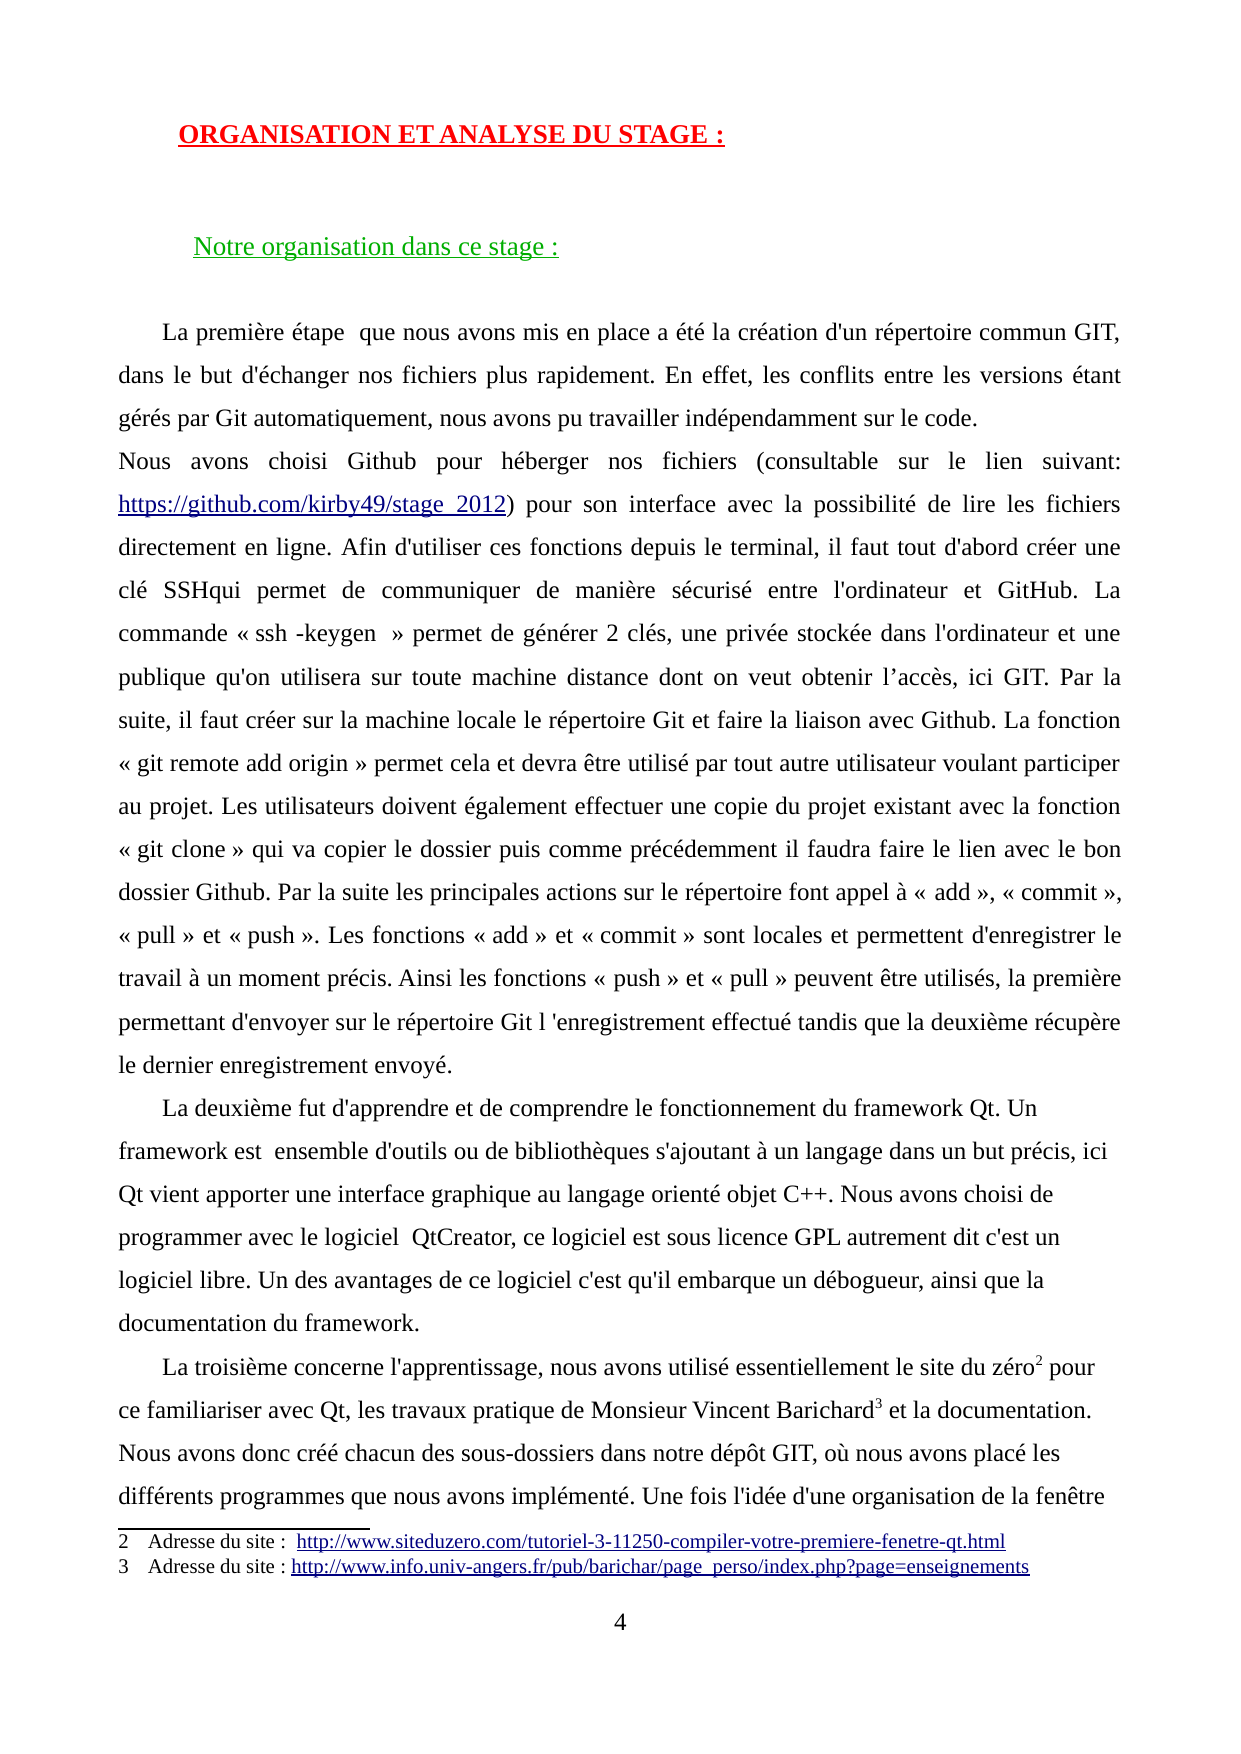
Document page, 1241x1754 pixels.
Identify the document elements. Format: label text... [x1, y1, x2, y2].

text Adresse du site : http://www.info.univ-angers.fr/pub/barichar/page_perso/index.php?page=enseignements [118, 1553, 1122, 1578]
text La première étape que nous avons mis en place a été la création d'un répertoire commun GIT, dans le but d'échanger nos fichiers plus rapidement. En effet, les conflits entre les versions étant gérés par Git automatiquement, nous avons pu travailler indépendamment sur le code. [118, 317, 1122, 432]
subtitle Notre organisation dans ce stage : [118, 230, 1122, 261]
text Nous avons choisi Github pour héberger nos fichiers (consultable sur le lien suivant: https://github.com/kirby49/stage_2012) pour son interface avec la possibilité de lire les fichiers directement en ligne. Afin d'utiliser ces fonctions depuis le terminal, il faut tout d'abord créer une clé SSHqui permet de communiquer de manière sécurisé entre l'ordinateur et GitHub. La commande « ssh -keygen » permet de générer 2 clés, une privée stockée dans l'ordinateur et une publique qu'on utilisera sur toute machine distance dont on veut obtenir l’accès, ici GIT. Par la suite, il faut créer sur la machine locale le répertoire Git et faire la liaison avec Github. La fonction « git remote add origin » permet cela et devra être utilisé par tout autre utilisateur voulant participer au projet. Les utilisateurs doivent également effectuer une copie du projet existant avec la fonction « git clone » qui va copier le dossier puis comme précédemment il faudra faire le lien avec le bon dossier Github. Par la suite les principales actions sur le répertoire font appel à « add », « commit », « pull » et « push ». Les fonctions « add » et « commit » sont locales et permettent d'enregistrer le travail à un moment précis. Ainsi les fonctions « push » et « pull » peuvent être utilisés, la première permettant d'envoyer sur le répertoire Git l 'enregistrement effectué tandis que la deuxième récupère le dernier enregistrement envoyé. [118, 446, 1122, 1078]
text La deuxième fut d'apprendre et de comprendre le fonctionnement du framework Qt. Un framework est ensemble d'outils ou de bibliothèques s'ajoutant à un langage dans un but précis, ici Qt vient apporter une interface graphique au langage orienté objet C++. Nous avons choisi de programmer avec le logiciel QtCreator, ce logiciel est sous licence GPL autrement dit c'est un logiciel libre. Un des avantages de ce logiciel c'est qu'il embarque un débogueur, ainsi que la documentation du framework. [118, 1093, 1122, 1337]
subtitle ORGANISATION ET ANALYSE DU STAGE : [118, 118, 1122, 149]
text La troisième concerne l'apprentissage, nous avons utilisé essentiellement le site du zéro pour ce familiariser avec Qt, les travaux pratique de Monsieur Vincent Barichard et la documentation. Nous avons donc créé chacun des sous-dossiers dans notre dépôt GIT, où nous avons placé les différents programmes que nous avons implémenté. Une fois l'idée d'une organisation de la fenêtre [118, 1352, 1122, 1510]
text Adresse du site : http://www.siteduzero.com/tutoriel-3-11250-compiler-votre-premiere-fenetre-qt.html [118, 1529, 1122, 1553]
